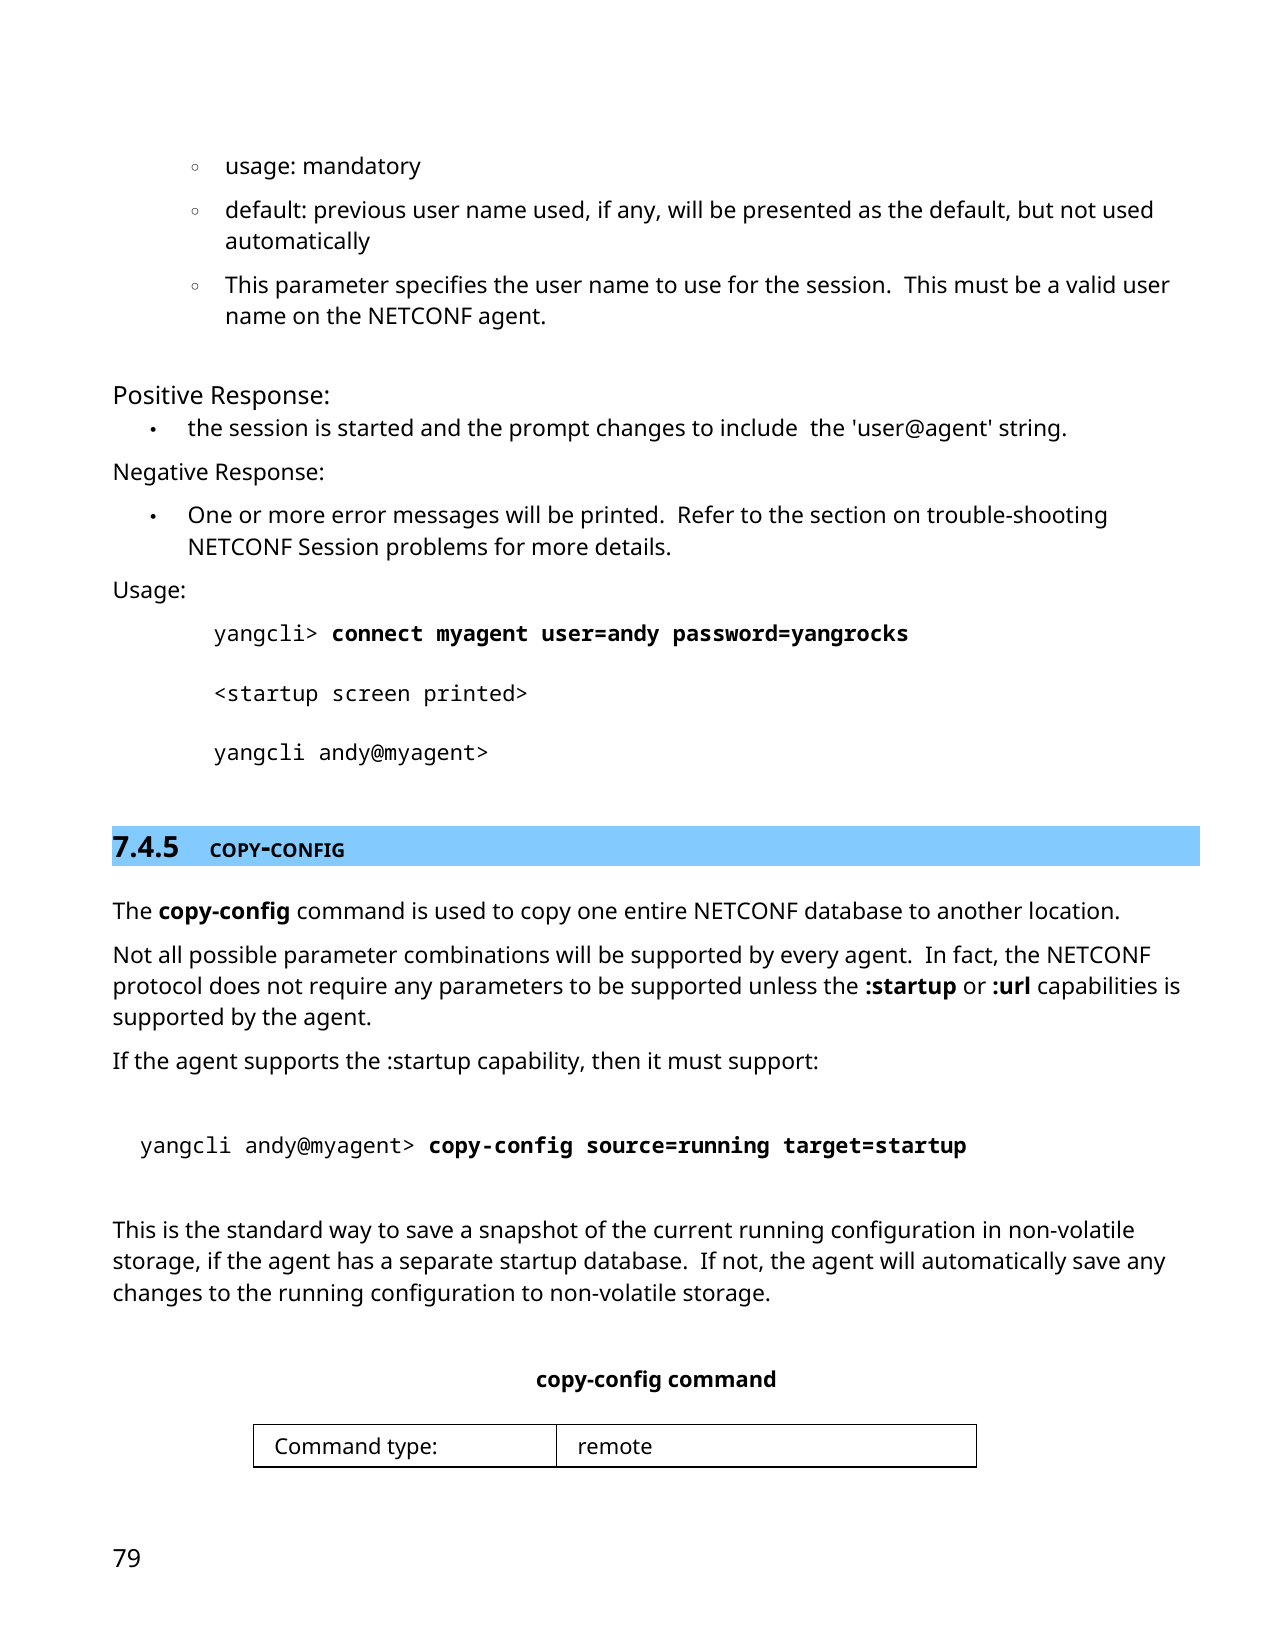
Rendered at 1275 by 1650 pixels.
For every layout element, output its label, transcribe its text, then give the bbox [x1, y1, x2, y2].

text This is the standard way to save a snapshot of the current running configuration in non-volatile storage, if the agent has a separate startup database. If not, the agent will automatically save any changes to the running configuration to non-volatile storage. [112, 1214, 1200, 1308]
list This parameter specifies the user name to use for the session. This must be a valid user name on the NETCONF agent. [187, 269, 1200, 331]
text yangcli> connect myagent user=andy password=yangrocks <startup screen printed> yangcli andy@myagent> [139, 618, 1200, 797]
text Not all possible parameter combinations will be supported by every agent. In fact, the NETCONF protocol does not require any parameters to be supported unless the :startup or :url capabilities is supported by the agent. [112, 939, 1200, 1032]
text If the agent supports the :startup capability, then it must support: [112, 1045, 1200, 1076]
list default: previous user name used, if any, will be presented as the default, but not used automatically [187, 194, 1200, 256]
text Usage: [112, 574, 1200, 606]
text The copy-config command is used to copy one entire NETCONF database to another location. [112, 895, 1200, 926]
subtitle copy-config [112, 826, 1200, 866]
text Positive Response: [112, 378, 1200, 412]
table_header remote [557, 1425, 976, 1466]
table_header Command type: [254, 1425, 556, 1466]
text yangcli andy@myagent> copy-config source=running target=startup [139, 1130, 1200, 1160]
text Negative Response: [112, 456, 1200, 487]
list the session is started and the prompt changes to include the 'user@agent' string. [150, 412, 1200, 443]
list One or more error messages will be printed. Refer to the section on trouble-shooting NETCONF Session problems for more details. [150, 499, 1200, 562]
subtitle copy-config command [127, 1364, 1185, 1394]
list usage: mandatory [187, 150, 1200, 181]
